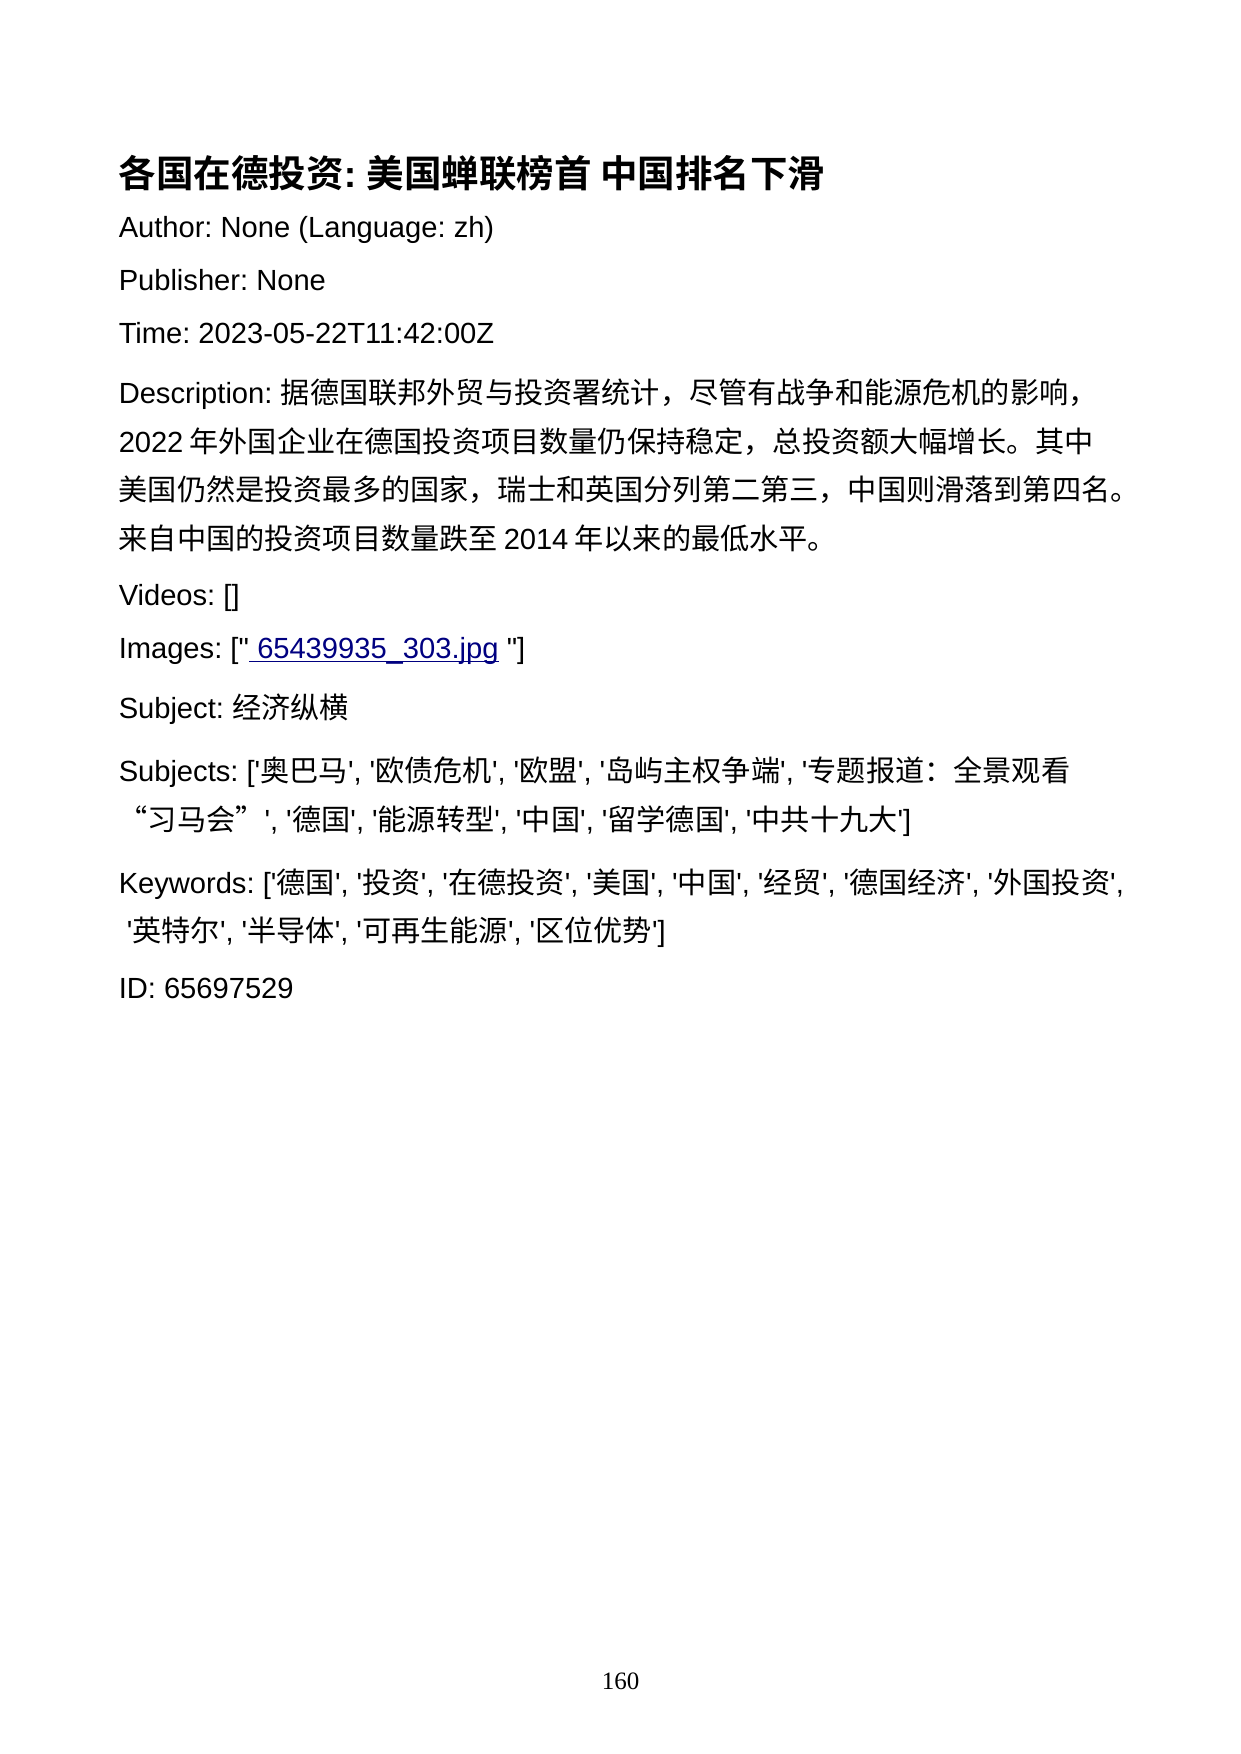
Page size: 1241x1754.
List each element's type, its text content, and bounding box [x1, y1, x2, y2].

text Publisher: None [118, 263, 1122, 297]
text Keywords: ['德国', '投资', '在德投资', '美国', '中国', '经贸', '德国经济', '外国投资', '英特尔', '半导体', '可再生能源', '区位优势'] [118, 859, 1122, 950]
text Description: 据德国联邦外贸与投资署统计，尽管有战争和能源危机的影响，2022年外国企业在德国投资项目数量仍保持稳定，总投资额大幅增长。其中美国仍然是投资最多的国家，瑞士和英国分列第二第三，中国则滑落到第四名。来自中国的投资项目数量跌至2014年以来的最低水平。 [118, 370, 1122, 558]
text Subjects: ['奥巴马', '欧债危机', '欧盟', '岛屿主权争端', '专题报道：全景观看“习马会”', '德国', '能源转型', '中国', '留学德国', '中共十九大'] [118, 748, 1122, 839]
text Videos: [] [118, 578, 1122, 612]
subtitle 各国在德投资: 美国蝉联榜首 中国排名下滑 [118, 143, 1122, 198]
text Time: 2023-05-22T11:42:00Z [118, 317, 1122, 350]
text ID: 65697529 [118, 971, 1122, 1005]
text Images: [" 65439935_303.jpg "] [118, 632, 1122, 665]
text Author: None (Language: zh) [118, 210, 1122, 244]
text Subject: 经济纵横 [118, 685, 1122, 727]
